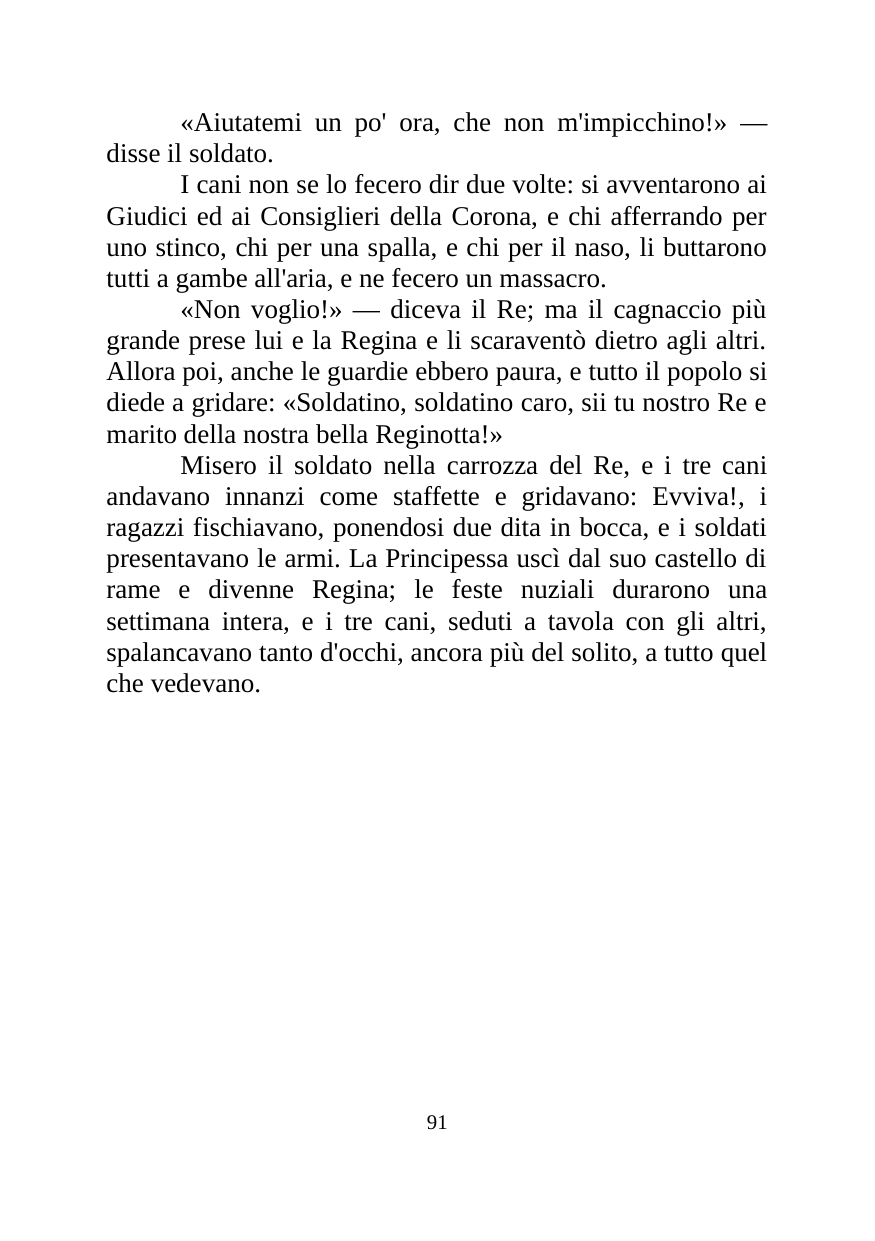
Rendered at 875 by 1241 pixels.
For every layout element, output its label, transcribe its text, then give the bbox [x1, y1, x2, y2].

text «Aiutatemi un po' ora, che non m'impicchino!» — disse il soldato. [106, 106, 768, 168]
text Misero il soldato nella carrozza del Re, e i tre cani andavano innanzi come staffette e gridavano: Evviva!, i ragazzi fischiavano, ponendosi due dita in bocca, e i soldati presentavano le armi. La Principessa uscì dal suo castello di rame e divenne Regina; le feste nuziali durarono una settimana intera, e i tre cani, seduti a tavola con gli altri, spalancavano tanto d'occhi, ancora più del solito, a tutto quel che vedevano. [106, 449, 768, 698]
text I cani non se lo fecero dir due volte: si avventarono ai Giudici ed ai Consiglieri della Corona, e chi afferrando per uno stinco, chi per una spalla, e chi per il naso, li buttarono tutti a gambe all'aria, e ne fecero un massacro. [106, 168, 768, 293]
text «Non voglio!» — diceva il Re; ma il cagnaccio più grande prese lui e la Regina e li scaraventò dietro agli altri. Allora poi, anche le guardie ebbero paura, e tutto il popolo si diede a gridare: «Soldatino, soldatino caro, sii tu nostro Re e marito della nostra bella Reginotta!» [106, 293, 768, 449]
